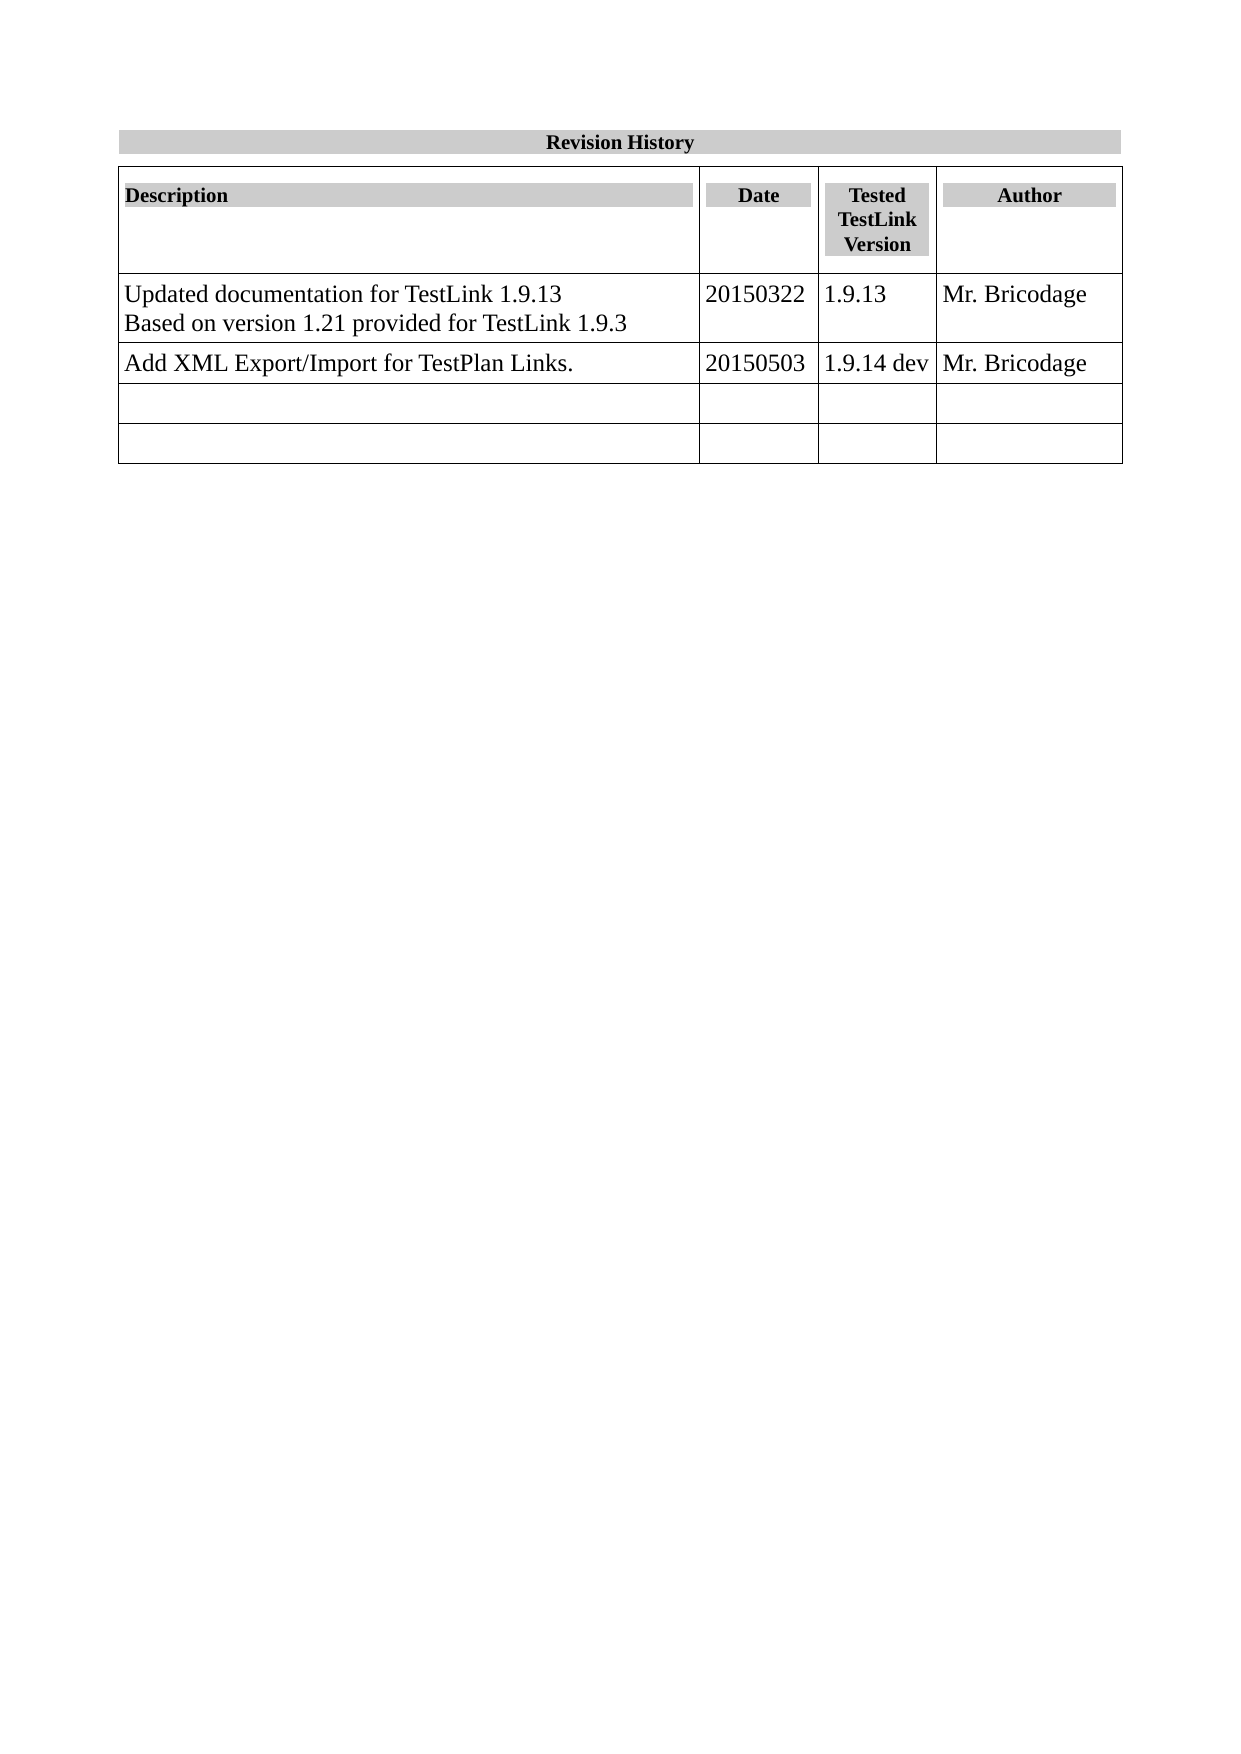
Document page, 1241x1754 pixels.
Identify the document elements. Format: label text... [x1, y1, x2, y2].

table_cell Mr. Bricodage [937, 343, 1122, 382]
table_cell [119, 424, 699, 463]
subtitle Revision History [119, 130, 1121, 154]
table_cell [937, 384, 1122, 423]
table_cell [819, 384, 936, 423]
table_header Tested TestLink Version [819, 167, 936, 273]
table_header Date [700, 167, 818, 273]
table_header Author [937, 167, 1122, 273]
table_cell Updated documentation for TestLink 1.9.13 Based on version 1.21 provided for TestLink 1.9.3 [119, 274, 699, 342]
table_cell 20150503 [700, 343, 818, 382]
table_cell [700, 384, 818, 423]
table_cell Mr. Bricodage [937, 274, 1122, 342]
table_cell Add XML Export/Import for TestPlan Links. [119, 343, 699, 382]
table_cell [937, 424, 1122, 463]
table_cell 1.9.13 [819, 274, 936, 342]
table_cell 20150322 [700, 274, 818, 342]
table_cell [700, 424, 818, 463]
table_cell 1.9.14 dev [819, 343, 936, 382]
table_header Description [119, 167, 699, 273]
table_cell [119, 384, 699, 423]
table_cell [819, 424, 936, 463]
